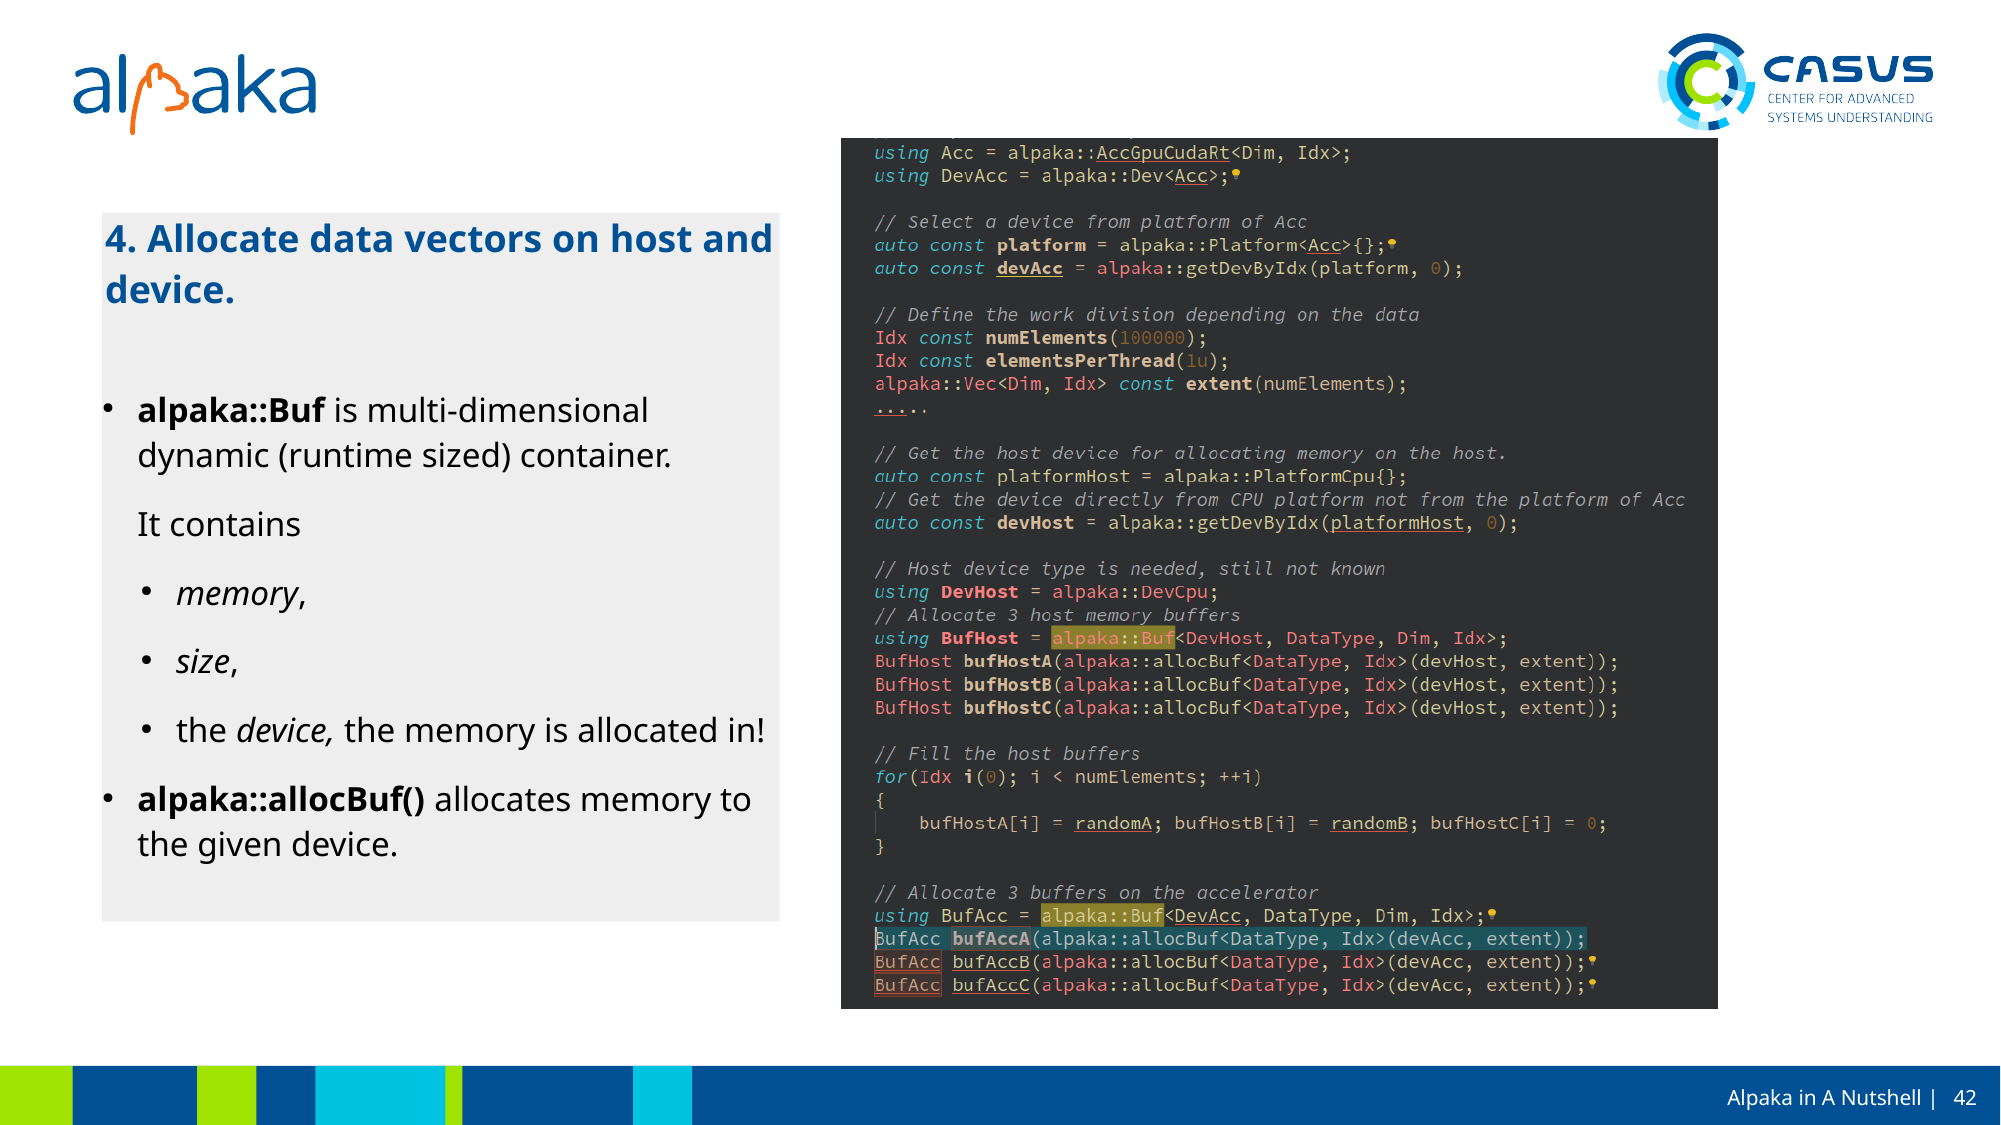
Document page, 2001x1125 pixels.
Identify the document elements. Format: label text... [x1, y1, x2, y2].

picture [1658, 33, 1933, 131]
picture [841, 138, 1718, 1010]
picture [72, 53, 317, 136]
list 4. Allocate data vectors on host and device. alpaka::Buf is multi-dimensional dynamic (runtime sized) container. It contains memory, size, the device, the memory is allocated in! alpaka::allocBuf() allocates memory to the given device. [102, 212, 780, 922]
